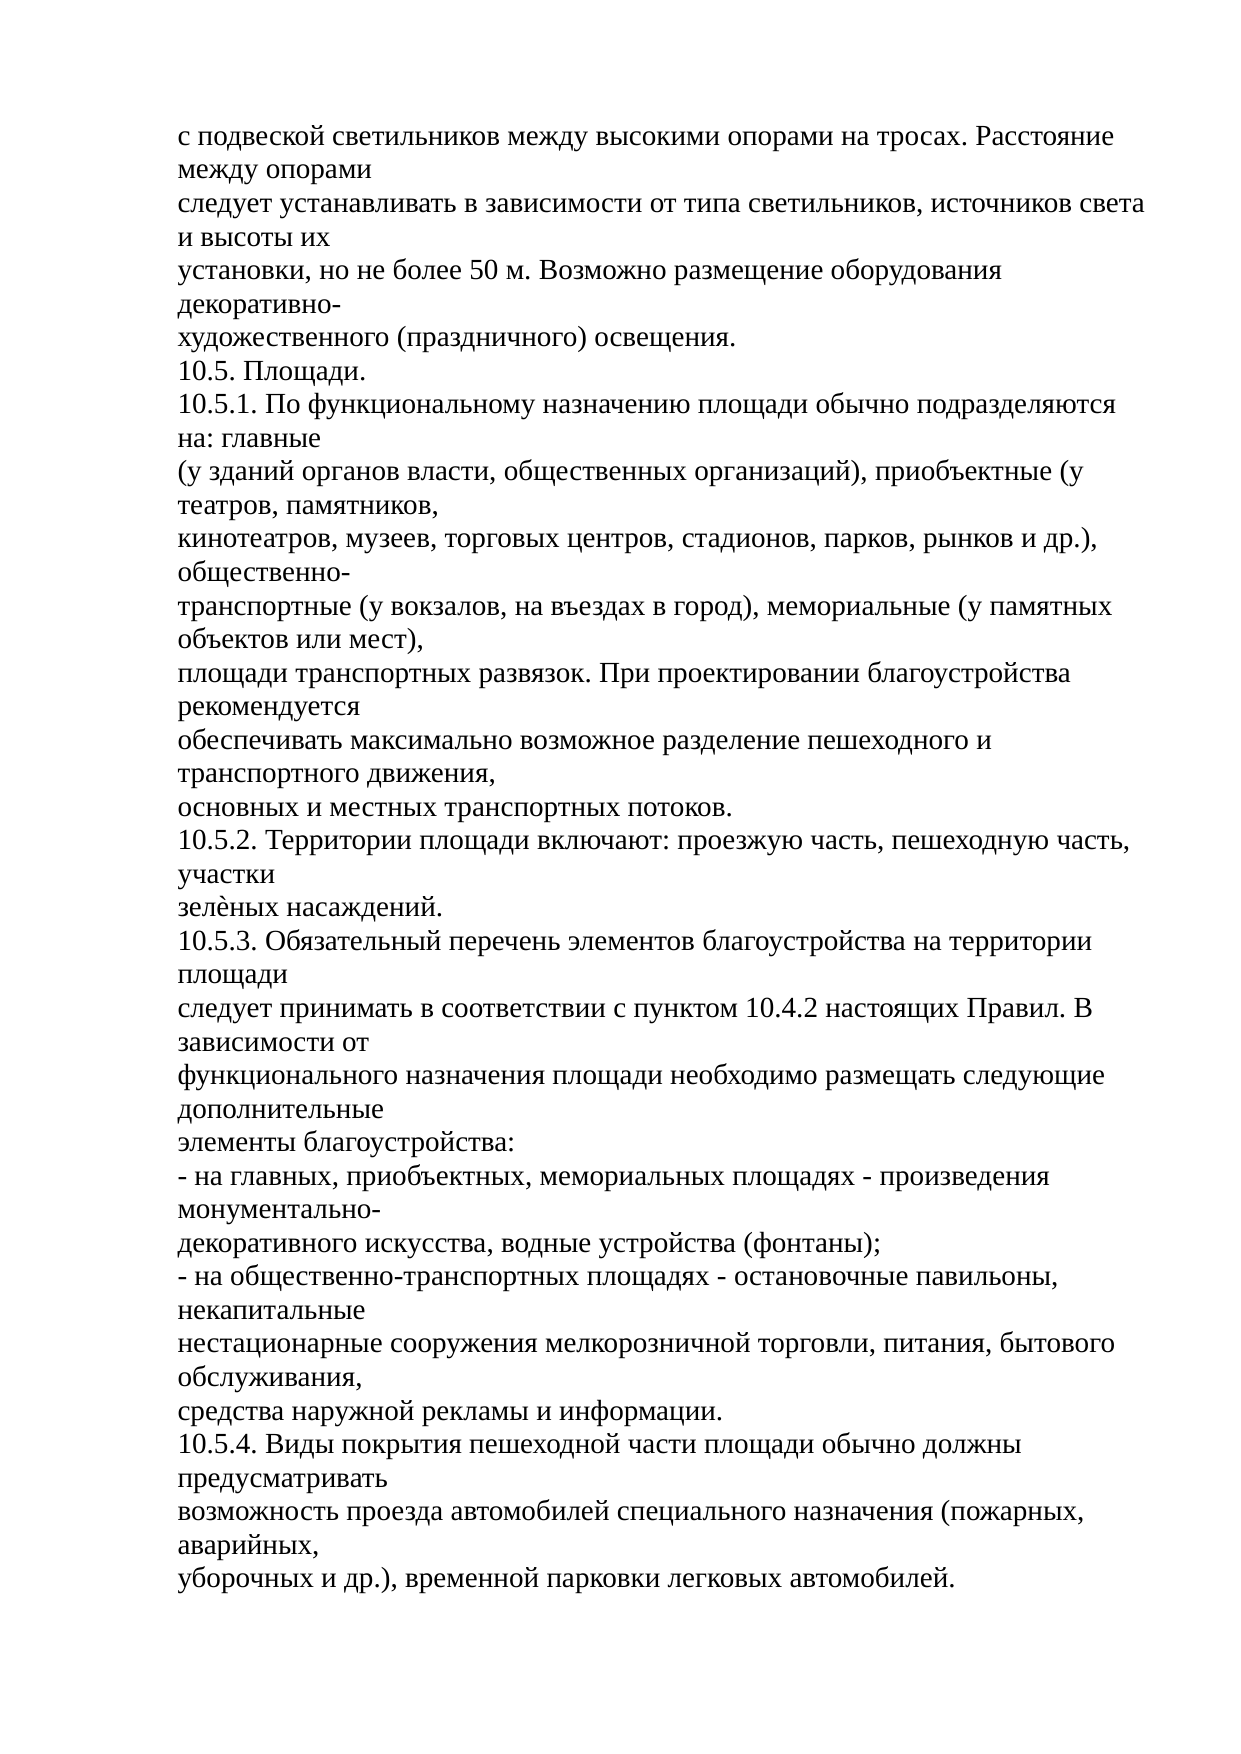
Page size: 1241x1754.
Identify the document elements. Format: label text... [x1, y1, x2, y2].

text зелѐных насаждений. [177, 889, 1152, 923]
text - на общественно-транспортных площадях - остановочные павильоны, некапитальные [177, 1258, 1152, 1326]
text 10.5.1. По функциональному назначению площади обычно подразделяются на: главные [177, 386, 1152, 453]
text нестационарные сооружения мелкорозничной торговли, питания, бытового обслуживания, [177, 1326, 1152, 1393]
text художественного (праздничного) освещения. [177, 319, 1152, 353]
text основных и местных транспортных потоков. [177, 789, 1152, 822]
text средства наружной рекламы и информации. [177, 1393, 1152, 1426]
text 10.5. Площади. [177, 353, 1152, 386]
text возможность проезда автомобилей специального назначения (пожарных, аварийных, [177, 1493, 1152, 1560]
text (у зданий органов власти, общественных организаций), приобъектные (у театров, памятников, [177, 453, 1152, 521]
text 10.5.2. Территории площади включают: проезжую часть, пешеходную часть, участки [177, 822, 1152, 889]
text декоративного искусства, водные устройства (фонтаны); [177, 1225, 1152, 1258]
text уборочных и др.), временной парковки легковых автомобилей. [177, 1560, 1152, 1594]
text кинотеатров, музеев, торговых центров, стадионов, парков, рынков и др.), общественно- [177, 521, 1152, 588]
text следует принимать в соответствии с пунктом 10.4.2 настоящих Правил. В зависимости от [177, 990, 1152, 1057]
text 10.5.3. Обязательный перечень элементов благоустройства на территории площади [177, 923, 1152, 990]
text следует устанавливать в зависимости от типа светильников, источников света и высоты их [177, 185, 1152, 252]
text транспортные (у вокзалов, на въездах в город), мемориальные (у памятных объектов или мест), [177, 588, 1152, 655]
text - на главных, приобъектных, мемориальных площадях - произведения монументально- [177, 1158, 1152, 1225]
text установки, но не более 50 м. Возможно размещение оборудования декоративно- [177, 252, 1152, 319]
text элементы благоустройства: [177, 1124, 1152, 1158]
text с подвеской светильников между высокими опорами на тросах. Расстояние между опорами [177, 118, 1152, 185]
text 10.5.4. Виды покрытия пешеходной части площади обычно должны предусматривать [177, 1426, 1152, 1493]
text площади транспортных развязок. При проектировании благоустройства рекомендуется [177, 655, 1152, 722]
text функционального назначения площади необходимо размещать следующие дополнительные [177, 1057, 1152, 1124]
text обеспечивать максимально возможное разделение пешеходного и транспортного движения, [177, 722, 1152, 789]
